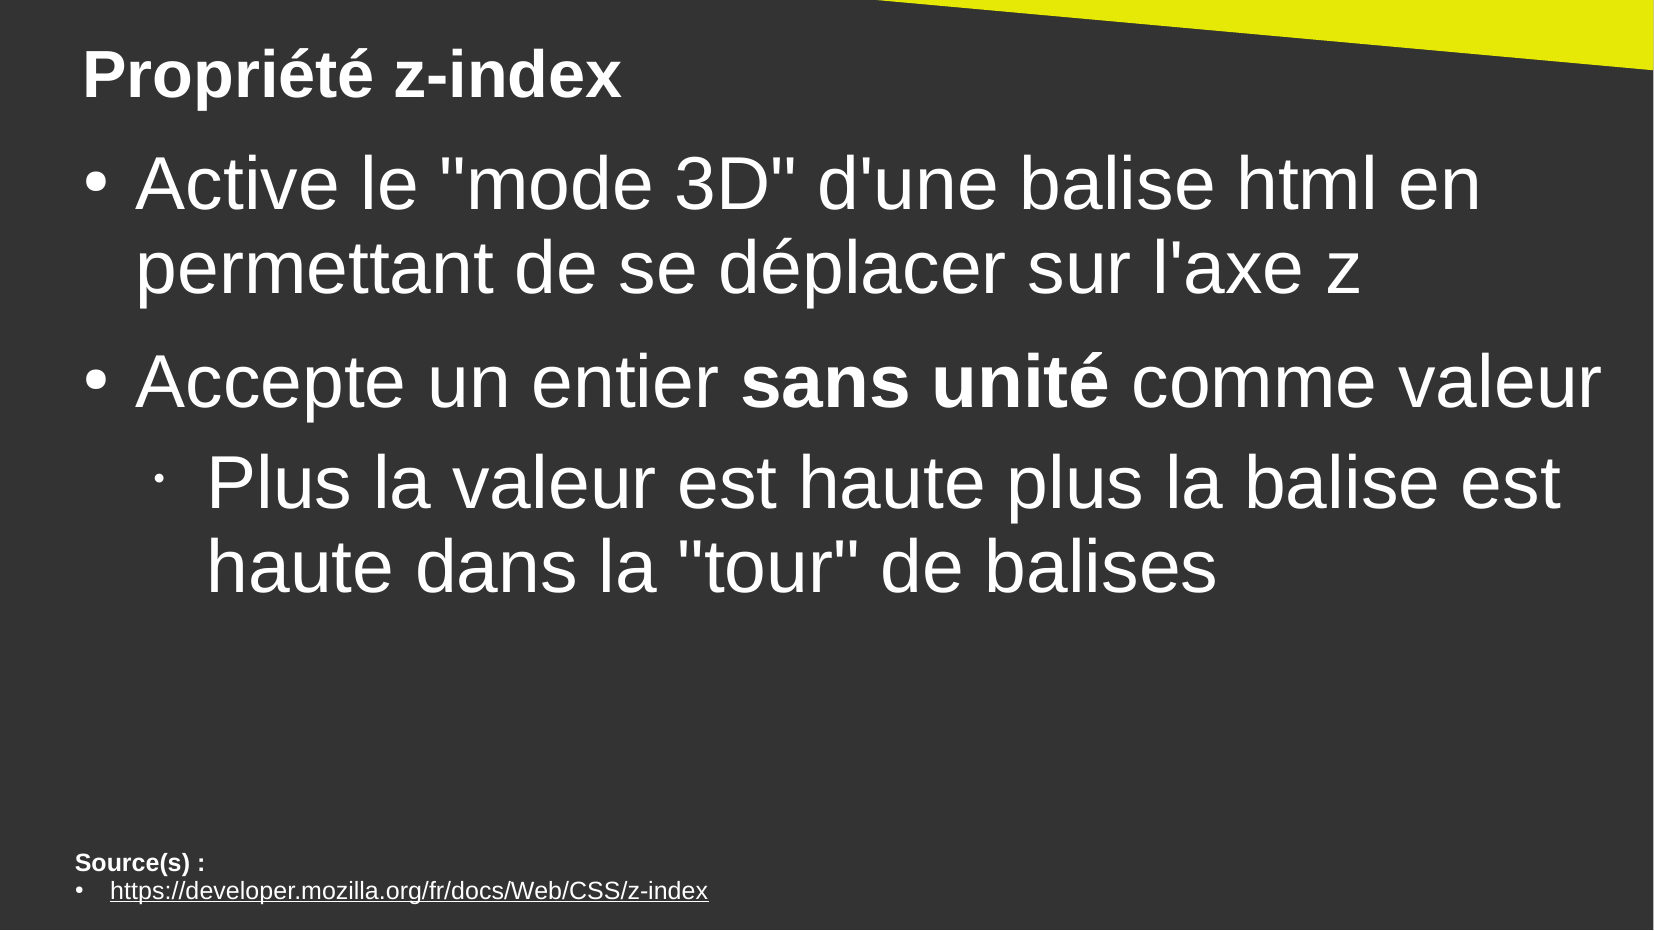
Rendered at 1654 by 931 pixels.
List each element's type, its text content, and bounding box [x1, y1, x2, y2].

title Propriété z-index [82, 37, 1571, 114]
text_box Source(s) : https://developer.mozilla.org/fr/docs/Web/CSS/z-index [60, 841, 1546, 931]
list Active le "mode 3D" d'une balise html en permettant de se déplacer sur l'axe z Accepte un entier sans unité comme valeur Plus la valeur est haute plus la balise est haute dans la "tour" de balises [64, 141, 1604, 709]
text_box [876, 0, 1654, 71]
